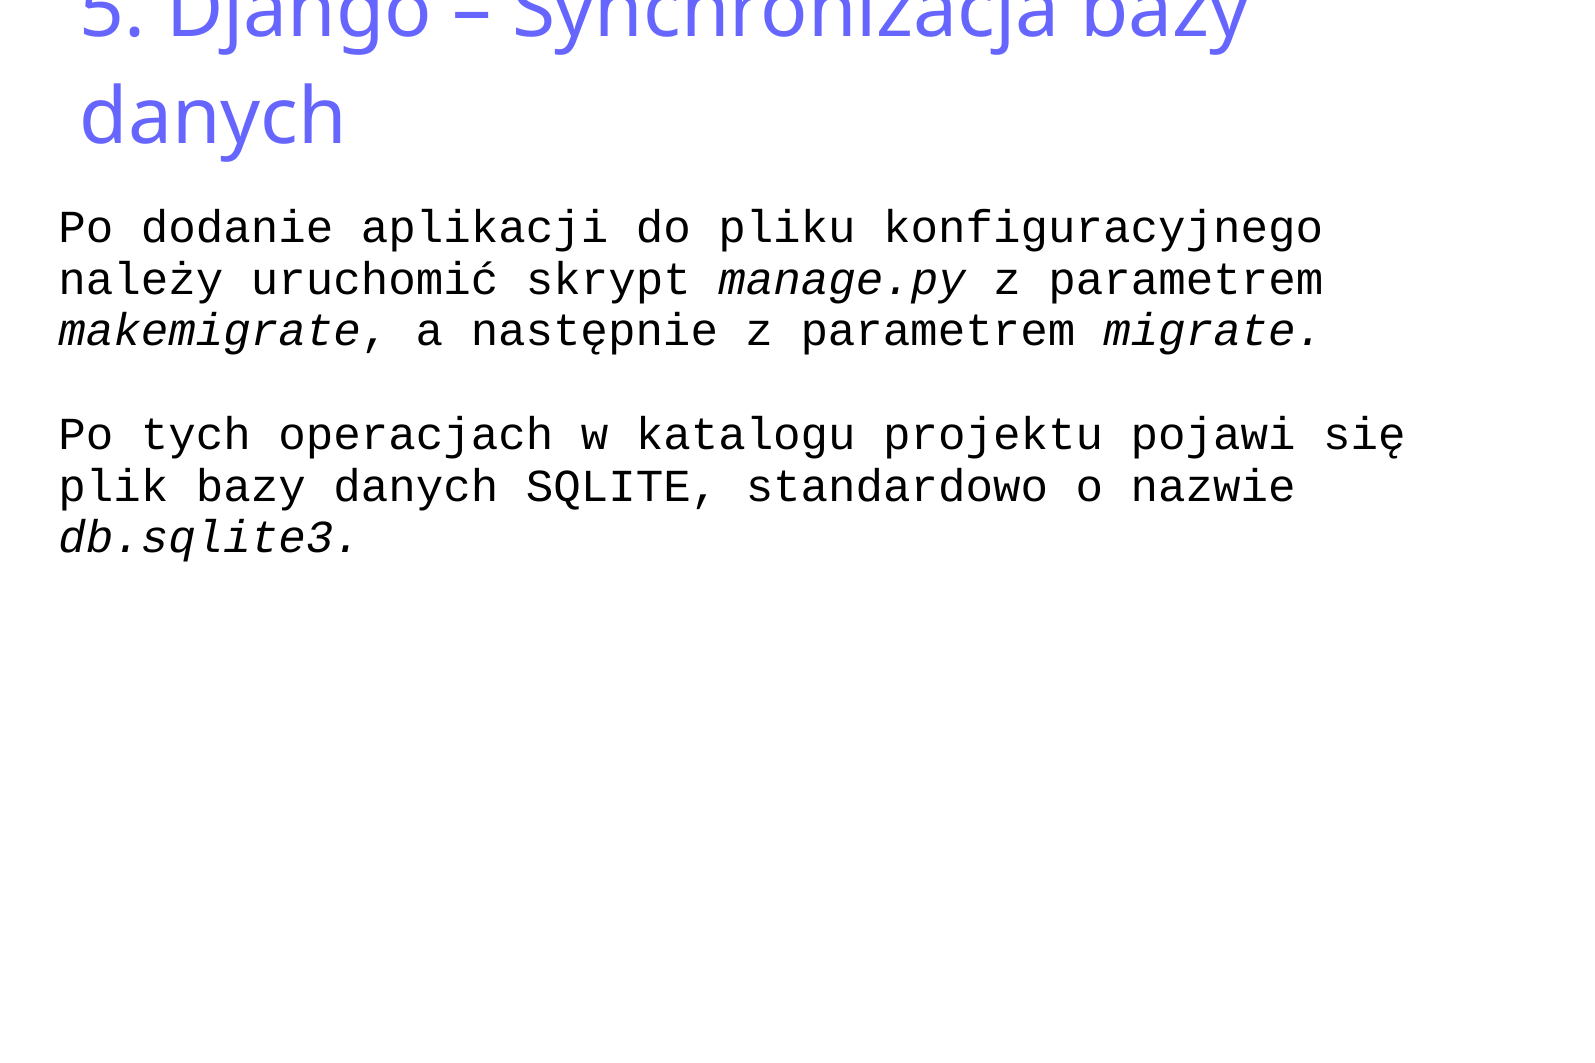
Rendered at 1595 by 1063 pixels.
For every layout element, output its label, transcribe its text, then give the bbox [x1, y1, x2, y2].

text_box Po dodanie aplikacji do pliku konfiguracyjnego należy uruchomić skrypt manage.py z parametrem makemigrate, a następnie z parametrem migrate. Po tych operacjach w katalogu projektu pojawi się plik bazy danych SQLITE, standardowo o nazwie db.sqlite3. [58, 204, 1494, 539]
title 5. Django – Synchronizacja bazy danych [79, 7, 1515, 255]
